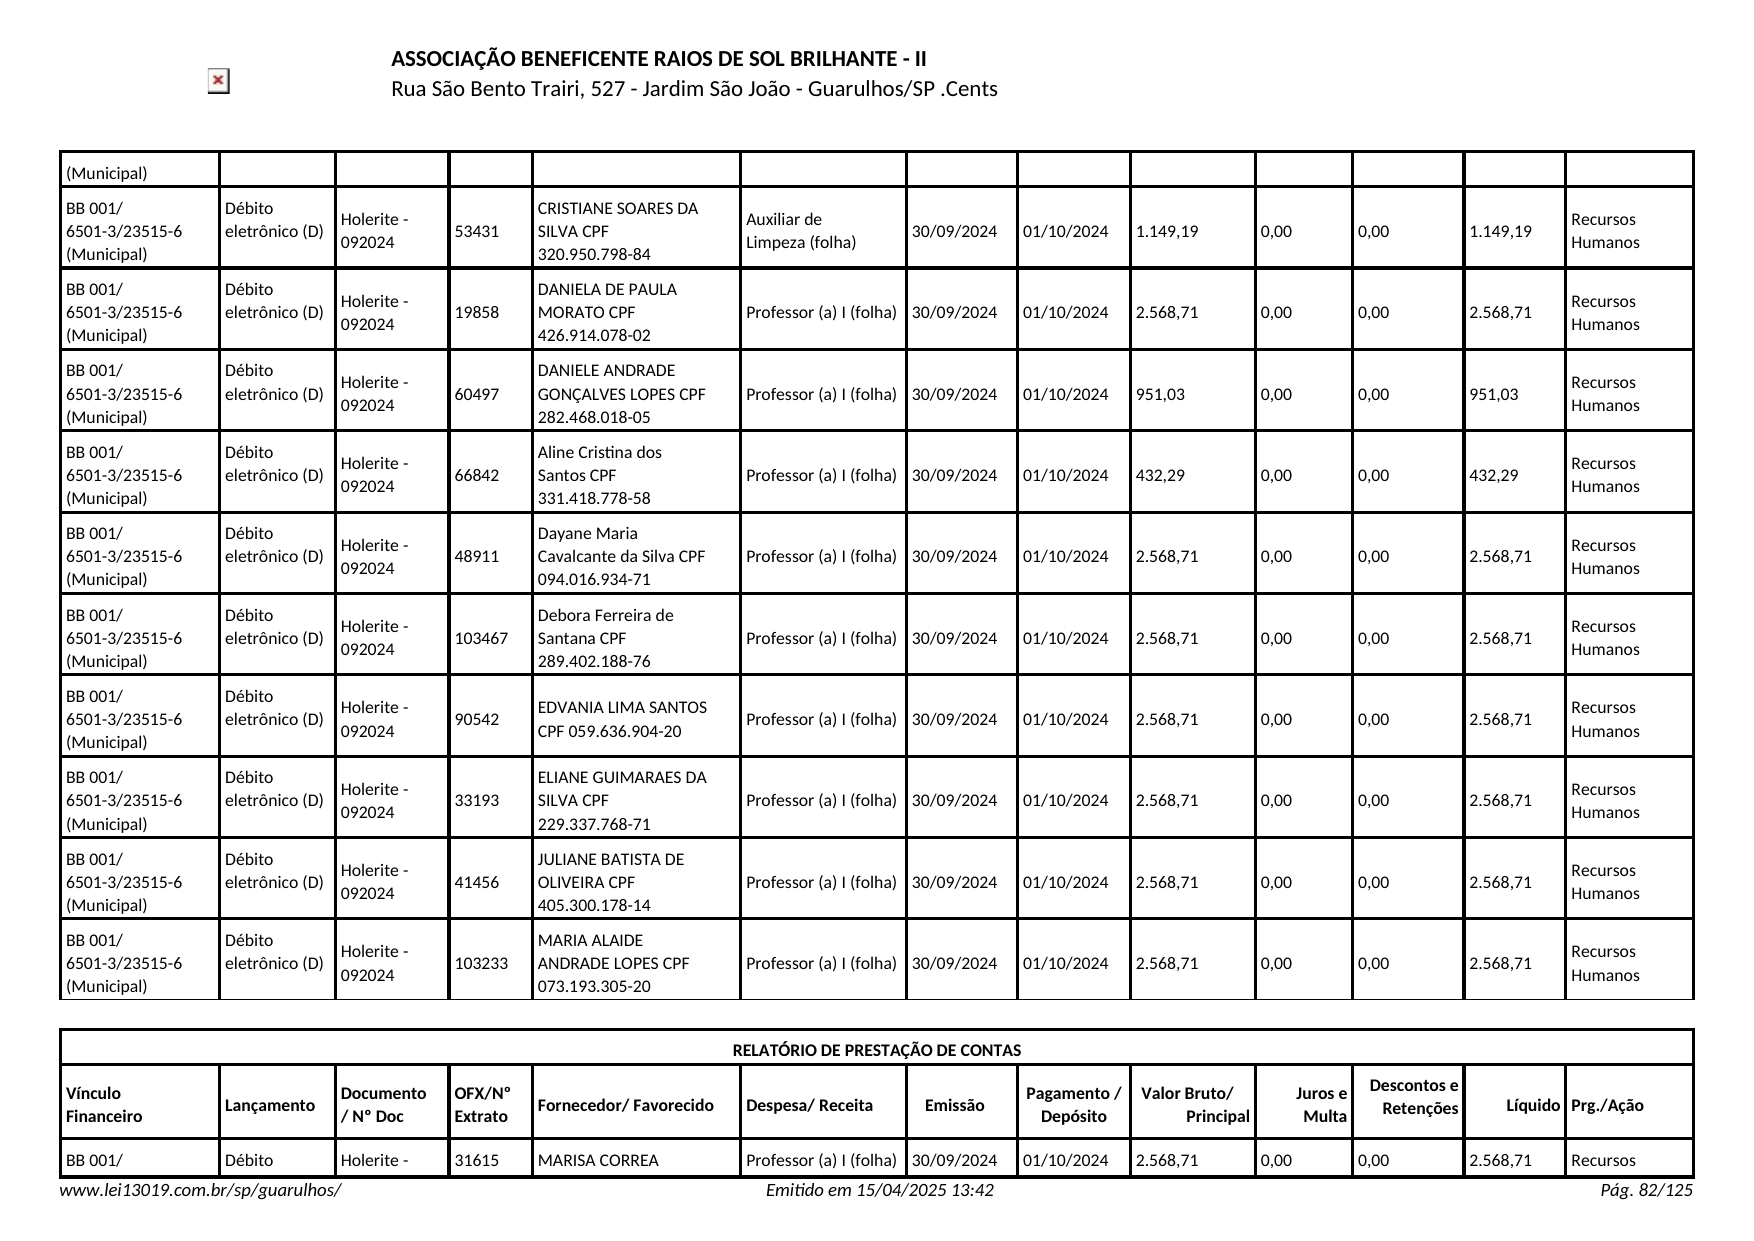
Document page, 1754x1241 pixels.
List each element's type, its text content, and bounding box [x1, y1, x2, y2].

table_cell 2.568,71 [1466, 676, 1564, 754]
table_cell (Municipal) [62, 153, 218, 185]
table_cell 0,00 [1257, 432, 1351, 511]
table_cell Professor (a) I (folha) [742, 676, 905, 754]
table_cell Holerite - 092024 [337, 676, 447, 754]
table_cell 951,03 [1466, 351, 1564, 429]
table_cell 01/10/2024 [1019, 920, 1129, 999]
table_cell [1257, 153, 1351, 185]
table_cell 30/09/2024 [908, 676, 1016, 754]
table_cell Líquido [1466, 1066, 1564, 1137]
table_cell 30/09/2024 [908, 188, 1016, 266]
table_cell Auxiliar de Limpeza (folha) [742, 188, 905, 266]
table_cell Professor (a) I (folha) [742, 595, 905, 673]
table_cell Debora Ferreira de Santana CPF 289.402.188-76 [534, 595, 739, 673]
table_cell 30/09/2024 [908, 920, 1016, 999]
table_cell 2.568,71 [1132, 920, 1254, 999]
table_cell 0,00 [1257, 676, 1351, 754]
table_cell [221, 153, 334, 185]
table_cell Descontos e Retenções [1354, 1066, 1462, 1137]
table_cell Professor (a) I (folha) [742, 432, 905, 511]
table_cell Débito eletrônico (D) [221, 270, 334, 348]
table_cell BB 001/ 6501-3/23515-6 (Municipal) [62, 920, 218, 999]
table_cell 0,00 [1354, 595, 1462, 673]
table_cell Recursos Humanos [1567, 758, 1692, 836]
table_cell Holerite - 092024 [337, 270, 447, 348]
table_cell Recursos Humanos [1567, 514, 1692, 592]
table_cell Professor (a) I (folha) [742, 758, 905, 836]
table_cell 1.149,19 [1466, 188, 1564, 266]
table_cell Professor (a) I (folha) [742, 920, 905, 999]
table_cell 31615 [451, 1140, 531, 1175]
table_cell 01/10/2024 [1019, 432, 1129, 511]
table_cell 0,00 [1257, 188, 1351, 266]
table_cell Holerite - 092024 [337, 920, 447, 999]
table_cell Juros e Multa [1257, 1066, 1351, 1137]
table_cell 2.568,71 [1132, 758, 1254, 836]
table_cell DANIELE ANDRADE GONÇALVES LOPES CPF 282.468.018-05 [534, 351, 739, 429]
table_cell 60497 [451, 351, 531, 429]
table_cell Dayane Maria Cavalcante da Silva CPF 094.016.934-71 [534, 514, 739, 592]
table_cell 2.568,71 [1466, 839, 1564, 917]
table_cell Holerite - 092024 [337, 351, 447, 429]
table_cell 0,00 [1257, 1140, 1351, 1175]
table_cell [1466, 153, 1564, 185]
table_cell 01/10/2024 [1019, 758, 1129, 836]
table_cell BB 001/ 6501-3/23515-6 (Municipal) [62, 758, 218, 836]
table_cell [1354, 153, 1462, 185]
table_cell 2.568,71 [1132, 514, 1254, 592]
table_cell Holerite - 092024 [337, 432, 447, 511]
table_cell 432,29 [1132, 432, 1254, 511]
table_cell Débito eletrônico (D) [221, 758, 334, 836]
table_cell 0,00 [1257, 270, 1351, 348]
table_cell BB 001/ 6501-3/23515-6 (Municipal) [62, 595, 218, 673]
table_cell 2.568,71 [1466, 514, 1564, 592]
table_cell 01/10/2024 [1019, 351, 1129, 429]
table_cell 01/10/2024 [1019, 839, 1129, 917]
table_cell [337, 153, 447, 185]
table_cell 0,00 [1257, 514, 1351, 592]
table_cell Holerite - 092024 [337, 758, 447, 836]
table_cell 0,00 [1257, 758, 1351, 836]
table_cell 0,00 [1354, 432, 1462, 511]
table_cell BB 001/ 6501-3/23515-6 (Municipal) [62, 188, 218, 266]
table_cell Débito eletrônico (D) [221, 351, 334, 429]
table_cell 30/09/2024 [908, 758, 1016, 836]
table_cell [534, 153, 739, 185]
table_cell 2.568,71 [1132, 676, 1254, 754]
table_cell 0,00 [1354, 920, 1462, 999]
table_cell Holerite - 092024 [337, 188, 447, 266]
table_cell Recursos Humanos [1567, 920, 1692, 999]
table_cell Documento / Nº Doc [337, 1066, 447, 1137]
table_cell 30/09/2024 [908, 432, 1016, 511]
table_cell Recursos Humanos [1567, 839, 1692, 917]
table_cell Débito eletrônico (D) [221, 595, 334, 673]
table_cell 0,00 [1257, 920, 1351, 999]
table_cell BB 001/ 6501-3/23515-6 (Municipal) [62, 351, 218, 429]
table_cell Fornecedor/ Favorecido [534, 1066, 739, 1137]
table_cell Professor (a) I (folha) [742, 514, 905, 592]
table_cell Débito eletrônico (D) [221, 188, 334, 266]
table_cell JULIANE BATISTA DE OLIVEIRA CPF 405.300.178-14 [534, 839, 739, 917]
table_cell BB 001/ 6501-3/23515-6 (Municipal) [62, 514, 218, 592]
table_cell Professor (a) I (folha) [742, 351, 905, 429]
table_cell 2.568,71 [1466, 1140, 1564, 1175]
table_cell Débito eletrônico (D) [221, 920, 334, 999]
table_cell 41456 [451, 839, 531, 917]
table_cell 0,00 [1354, 188, 1462, 266]
table_cell 0,00 [1257, 839, 1351, 917]
table_cell OFX/Nº Extrato [451, 1066, 531, 1137]
table_cell Professor (a) I (folha) [742, 839, 905, 917]
table_cell 2.568,71 [1466, 920, 1564, 999]
table_cell 66842 [451, 432, 531, 511]
table_cell 0,00 [1354, 351, 1462, 429]
table_cell BB 001/ 6501-3/23515-6 (Municipal) [62, 676, 218, 754]
table_cell Holerite - 092024 [337, 514, 447, 592]
table_cell 01/10/2024 [1019, 676, 1129, 754]
table_cell 0,00 [1354, 270, 1462, 348]
table_cell 0,00 [1354, 758, 1462, 836]
table_cell 103233 [451, 920, 531, 999]
table_cell Holerite - 092024 [337, 595, 447, 673]
table_cell 01/10/2024 [1019, 1140, 1129, 1175]
table_cell 2.568,71 [1132, 839, 1254, 917]
table_cell 2.568,71 [1132, 270, 1254, 348]
table_cell Vínculo Financeiro [62, 1066, 218, 1137]
table_cell 53431 [451, 188, 531, 266]
table_cell 01/10/2024 [1019, 595, 1129, 673]
table_cell 2.568,71 [1466, 758, 1564, 836]
table_cell Emissão [908, 1066, 1016, 1137]
table_cell BB 001/ [62, 1140, 218, 1175]
table_cell 2.568,71 [1132, 595, 1254, 673]
table_cell 30/09/2024 [908, 270, 1016, 348]
table_cell 30/09/2024 [908, 839, 1016, 917]
table_cell 33193 [451, 758, 531, 836]
table_cell 01/10/2024 [1019, 188, 1129, 266]
table_cell MARIA ALAIDE ANDRADE LOPES CPF 073.193.305-20 [534, 920, 739, 999]
table_cell 30/09/2024 [908, 351, 1016, 429]
table_cell 30/09/2024 [908, 514, 1016, 592]
table_cell [451, 153, 531, 185]
table_cell 90542 [451, 676, 531, 754]
table_cell 01/10/2024 [1019, 514, 1129, 592]
table_cell [1567, 153, 1692, 185]
table_cell [742, 153, 905, 185]
table_cell 432,29 [1466, 432, 1564, 511]
table_cell [1019, 153, 1129, 185]
table_cell Recursos Humanos [1567, 432, 1692, 511]
table_cell 0,00 [1354, 839, 1462, 917]
table_cell Débito eletrônico (D) [221, 432, 334, 511]
table_cell ELIANE GUIMARAES DA SILVA CPF 229.337.768-71 [534, 758, 739, 836]
table_cell 2.568,71 [1466, 270, 1564, 348]
table_cell Recursos Humanos [1567, 595, 1692, 673]
table_cell Débito eletrônico (D) [221, 514, 334, 592]
table_cell Holerite - 092024 [337, 839, 447, 917]
table_cell CRISTIANE SOARES DA SILVA CPF 320.950.798-84 [534, 188, 739, 266]
table_cell [908, 153, 1016, 185]
table_header RELATÓRIO DE PRESTAÇÃO DE CONTAS [62, 1031, 1692, 1062]
table_cell MARISA CORREA [534, 1140, 739, 1175]
table_cell 19858 [451, 270, 531, 348]
table_cell BB 001/ 6501-3/23515-6 (Municipal) [62, 839, 218, 917]
table_cell Débito eletrônico (D) [221, 839, 334, 917]
table_cell Valor Bruto/ Principal [1132, 1066, 1254, 1137]
table_cell Débito eletrônico (D) [221, 676, 334, 754]
table_cell 0,00 [1354, 676, 1462, 754]
table_cell Recursos Humanos [1567, 351, 1692, 429]
table_cell 2.568,71 [1132, 1140, 1254, 1175]
table_cell BB 001/ 6501-3/23515-6 (Municipal) [62, 270, 218, 348]
table_cell 0,00 [1257, 595, 1351, 673]
table_cell Recursos Humanos [1567, 188, 1692, 266]
table_cell 0,00 [1354, 1140, 1462, 1175]
table_cell 103467 [451, 595, 531, 673]
table_cell 0,00 [1354, 514, 1462, 592]
table_cell 2.568,71 [1466, 595, 1564, 673]
table_cell Professor (a) I (folha) [742, 270, 905, 348]
table_cell Holerite [337, 1140, 447, 1175]
table_cell 30/09/2024 [908, 1140, 1016, 1175]
table_cell 01/10/2024 [1019, 270, 1129, 348]
table_cell 951,03 [1132, 351, 1254, 429]
table_cell [1132, 153, 1254, 185]
table_cell BB 001/ 6501-3/23515-6 (Municipal) [62, 432, 218, 511]
table_cell Recursos Humanos [1567, 676, 1692, 754]
table_cell EDVANIA LIMA SANTOS CPF 059.636.904-20 [534, 676, 739, 754]
table_cell Recursos [1567, 1140, 1692, 1175]
table_cell Professor (a) I (folha) [742, 1140, 905, 1175]
table_cell Prg./Ação [1567, 1066, 1692, 1137]
table_cell 0,00 [1257, 351, 1351, 429]
table_cell Débito [221, 1140, 334, 1175]
table_cell Lançamento [221, 1066, 334, 1137]
table_cell 48911 [451, 514, 531, 592]
table_cell Despesa/ Receita [742, 1066, 905, 1137]
table_cell Pagamento / Depósito [1019, 1066, 1129, 1137]
table_cell Aline Cristina dos Santos CPF 331.418.778-58 [534, 432, 739, 511]
table_cell 30/09/2024 [908, 595, 1016, 673]
table_cell DANIELA DE PAULA MORATO CPF 426.914.078-02 [534, 270, 739, 348]
table_cell 1.149,19 [1132, 188, 1254, 266]
table_cell Recursos Humanos [1567, 270, 1692, 348]
